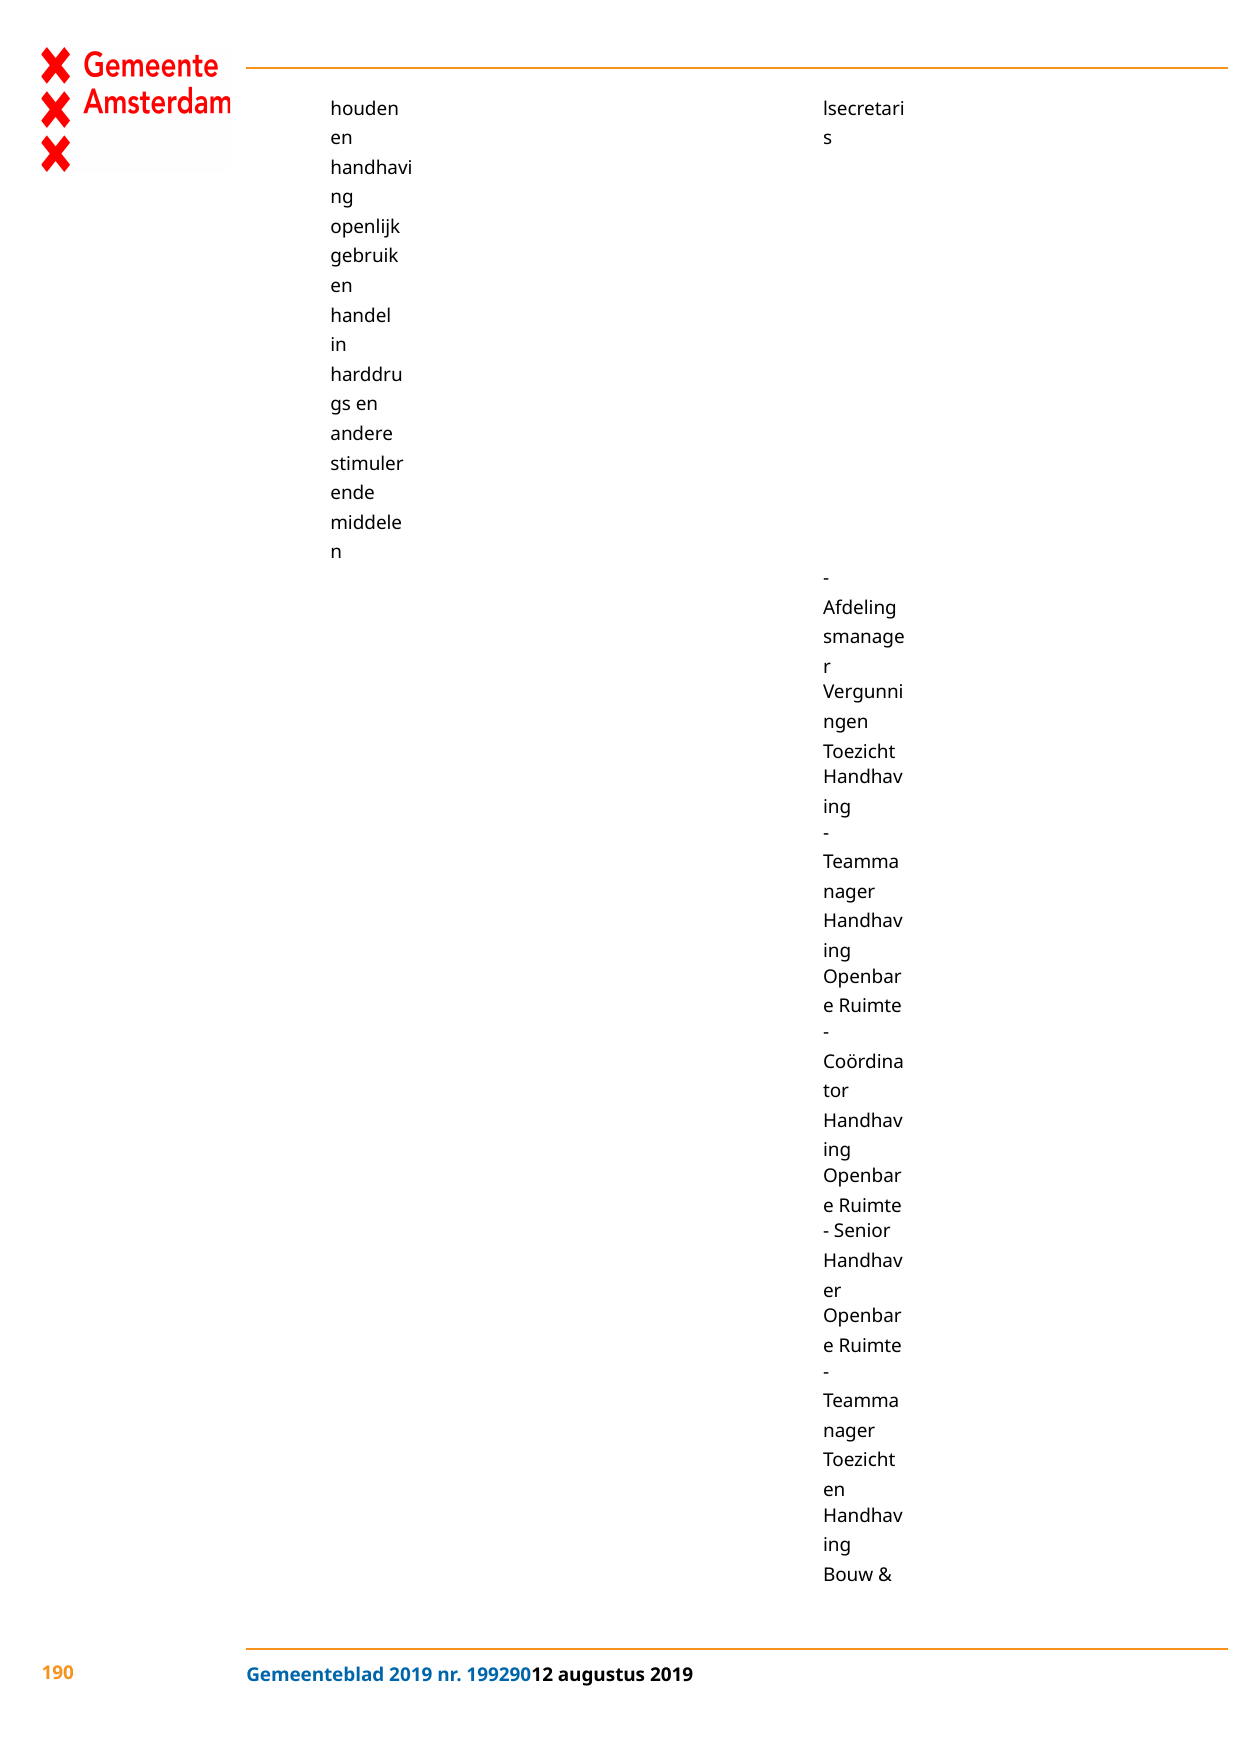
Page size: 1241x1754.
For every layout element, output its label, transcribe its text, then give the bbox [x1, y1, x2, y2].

table_cell [905, 1502, 987, 1587]
table_cell [905, 1303, 987, 1358]
table_cell [905, 764, 987, 819]
table_cell [330, 1018, 412, 1162]
table_cell [987, 95, 1069, 564]
table_cell [248, 1018, 330, 1162]
table_cell [248, 1358, 330, 1502]
table_cell [577, 1218, 659, 1303]
table_cell [494, 1358, 577, 1502]
table_cell [412, 564, 494, 679]
table_cell [741, 963, 823, 1018]
table_cell [987, 1358, 1069, 1502]
table_cell [577, 1018, 659, 1162]
table_cell [905, 819, 987, 963]
table_cell [577, 963, 659, 1018]
table_cell lsecretaris [823, 95, 905, 564]
table_cell [494, 1502, 577, 1587]
table_cell [987, 1502, 1069, 1587]
table_cell [577, 1502, 659, 1587]
table_cell - Coördinator Handhaving [823, 1018, 905, 1162]
table_cell [659, 95, 741, 564]
table_cell - Teammanager Toezicht en [823, 1358, 905, 1502]
table_cell [1069, 1358, 1152, 1502]
table_cell [905, 564, 987, 679]
table_cell [905, 95, 987, 564]
table_cell [741, 564, 823, 679]
table_cell Handhaving [823, 764, 905, 819]
table_cell [412, 1358, 494, 1502]
table_cell [412, 1502, 494, 1587]
table_cell [987, 764, 1069, 819]
table_cell [330, 1358, 412, 1502]
table_cell [741, 1218, 823, 1303]
table_cell [659, 764, 741, 819]
table_cell [905, 1018, 987, 1162]
table_cell [741, 819, 823, 963]
table_cell [494, 564, 577, 679]
table_cell [987, 679, 1069, 764]
table_cell [577, 564, 659, 679]
table_cell [494, 963, 577, 1018]
table_cell [494, 95, 577, 564]
table_cell houden en handhaving openlijk gebruik en handel in harddrugs en andere stimulerende middelen [330, 95, 412, 564]
table_cell Openbare Ruimte [823, 1303, 905, 1358]
table_cell [659, 819, 741, 963]
table_cell [905, 679, 987, 764]
table_cell [248, 1218, 330, 1303]
table_cell [248, 679, 330, 764]
table_cell [1069, 564, 1152, 679]
table_cell [659, 1163, 741, 1218]
table_cell [577, 679, 659, 764]
table_cell [905, 1218, 987, 1303]
table_cell [412, 819, 494, 963]
table_cell [659, 1303, 741, 1358]
table_cell [412, 963, 494, 1018]
table_cell [905, 1358, 987, 1502]
table_cell [987, 1218, 1069, 1303]
table_cell [330, 1218, 412, 1303]
table_cell [248, 764, 330, 819]
table_cell [330, 819, 412, 963]
table_cell [987, 963, 1069, 1018]
table_cell [1069, 1018, 1152, 1162]
table_cell [741, 1163, 823, 1218]
table_cell [659, 1018, 741, 1162]
table_cell [659, 963, 741, 1018]
table_cell Openbare Ruimte [823, 1163, 905, 1218]
table_cell [330, 764, 412, 819]
table_cell [412, 679, 494, 764]
table_cell [494, 764, 577, 819]
table_cell [330, 1163, 412, 1218]
table_cell [248, 1163, 330, 1218]
table_cell [1069, 764, 1152, 819]
table_cell [412, 764, 494, 819]
table_cell [1069, 1218, 1152, 1303]
table_cell [330, 564, 412, 679]
table_cell [577, 764, 659, 819]
table_cell [330, 1502, 412, 1587]
table_cell [1069, 963, 1152, 1018]
table_cell [248, 95, 330, 564]
table_cell - Teammanager Handhaving [823, 819, 905, 963]
table_cell Openbare Ruimte [823, 963, 905, 1018]
table_cell [659, 679, 741, 764]
table_cell [330, 963, 412, 1018]
table_cell [659, 1218, 741, 1303]
table_cell [741, 1018, 823, 1162]
table_cell [1069, 95, 1152, 564]
table_cell [412, 1163, 494, 1218]
table_cell [494, 1018, 577, 1162]
table_cell [412, 1018, 494, 1162]
table_cell [248, 819, 330, 963]
table_cell [330, 679, 412, 764]
table_cell [659, 1358, 741, 1502]
table_cell [577, 1303, 659, 1358]
table_cell [577, 819, 659, 963]
table_cell [987, 564, 1069, 679]
table_cell Handhaving Bouw & [823, 1502, 905, 1587]
table_cell Vergunningen Toezicht [823, 679, 905, 764]
table_cell [1069, 1303, 1152, 1358]
table_cell [248, 564, 330, 679]
table_cell - Senior Handhaver [823, 1218, 905, 1303]
table_cell [741, 1358, 823, 1502]
table_cell [741, 95, 823, 564]
table_cell [987, 1303, 1069, 1358]
table_cell [741, 679, 823, 764]
table_cell [494, 1303, 577, 1358]
table_cell - Afdelingsmanager [823, 564, 905, 679]
table_cell [741, 1502, 823, 1587]
table_cell [1069, 679, 1152, 764]
table_cell [248, 1502, 330, 1587]
table_cell [905, 1163, 987, 1218]
table_cell [494, 819, 577, 963]
table_cell [987, 1018, 1069, 1162]
table_cell [741, 764, 823, 819]
table_cell [494, 1163, 577, 1218]
table_cell [905, 963, 987, 1018]
table_cell [412, 1303, 494, 1358]
table_cell [741, 1303, 823, 1358]
table_cell [1069, 819, 1152, 963]
table_cell [577, 95, 659, 564]
picture [41, 47, 231, 172]
table_cell [659, 564, 741, 679]
table_cell [248, 1303, 330, 1358]
table_cell [659, 1502, 741, 1587]
table_cell [577, 1163, 659, 1218]
table_cell [412, 95, 494, 564]
table_cell [1069, 1502, 1152, 1587]
table_cell [1069, 1163, 1152, 1218]
table_cell [987, 1163, 1069, 1218]
table_cell [987, 819, 1069, 963]
table_cell [577, 1358, 659, 1502]
table_cell [412, 1218, 494, 1303]
table_cell [248, 963, 330, 1018]
table_cell [330, 1303, 412, 1358]
table_cell [494, 679, 577, 764]
table_cell [494, 1218, 577, 1303]
